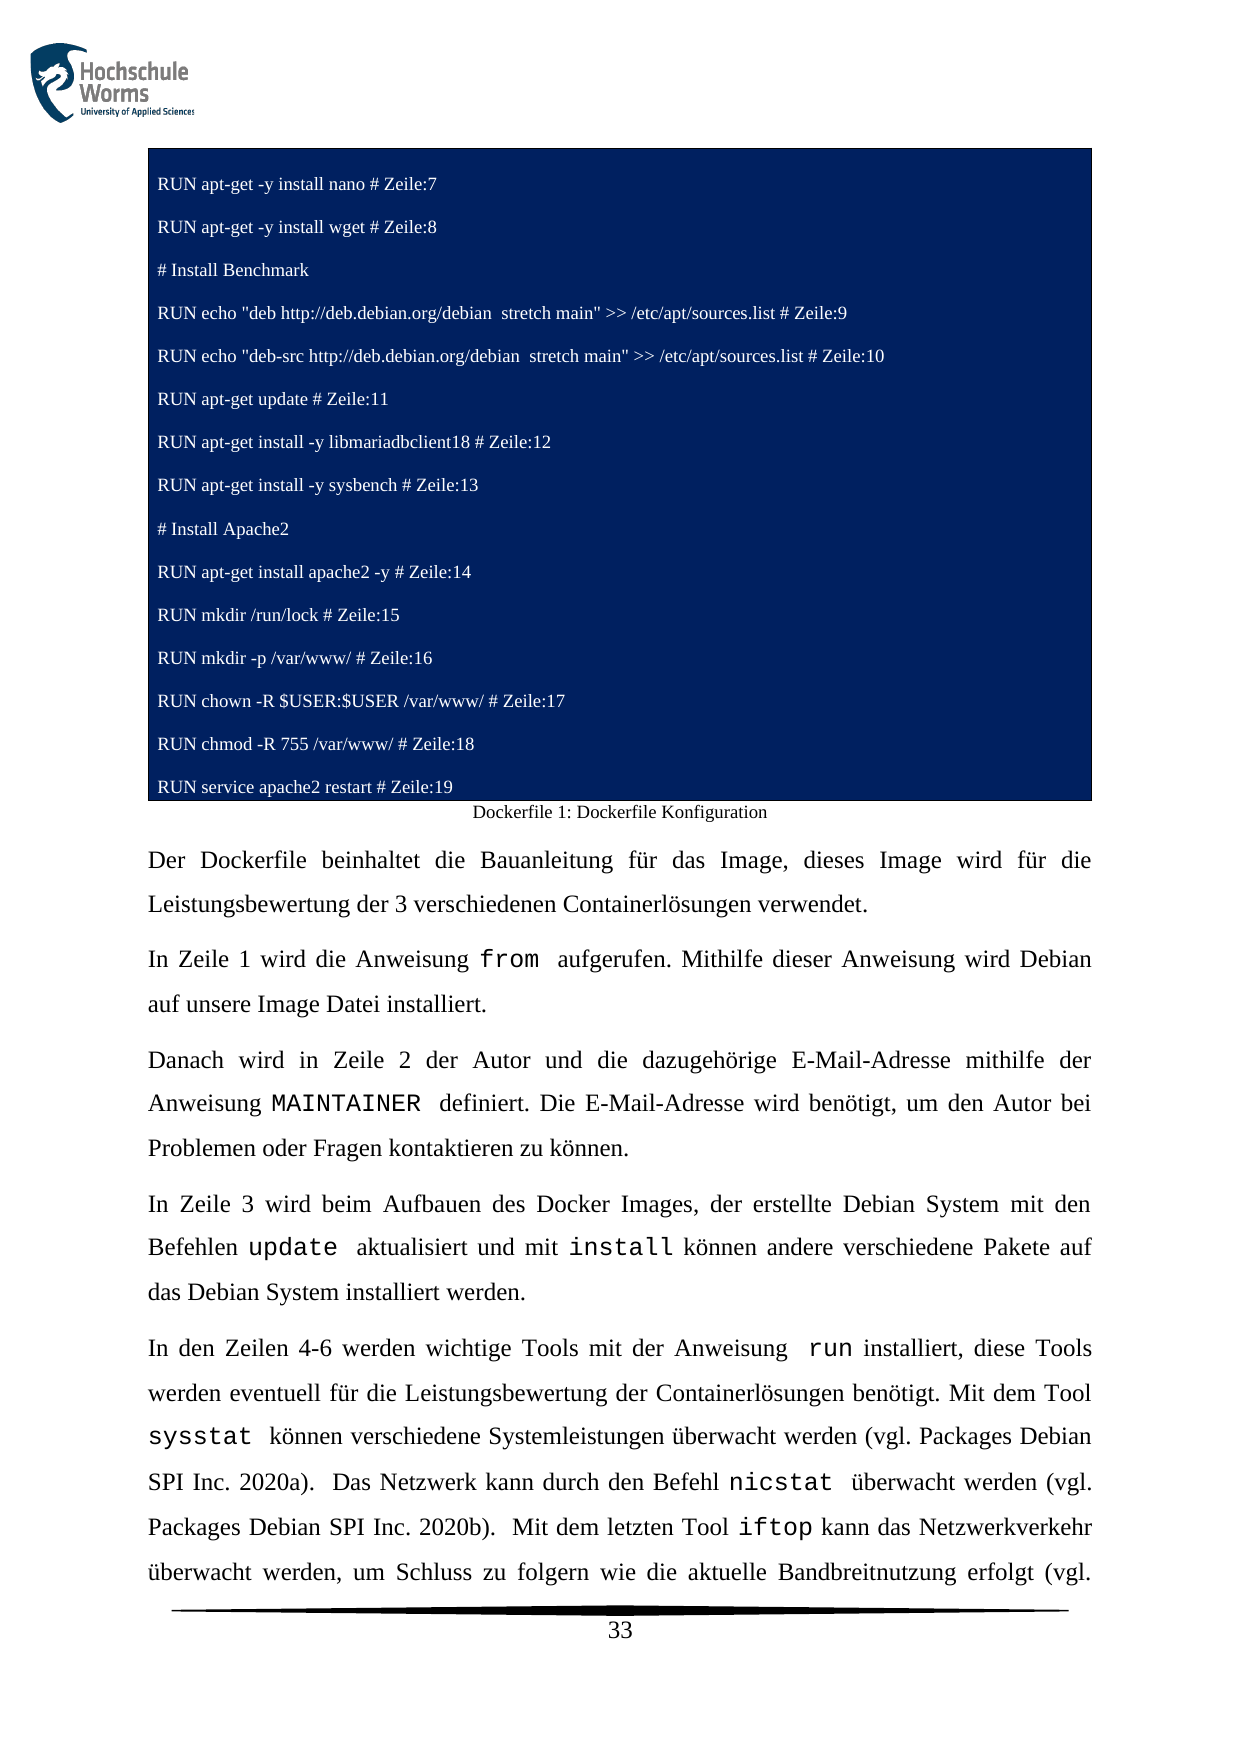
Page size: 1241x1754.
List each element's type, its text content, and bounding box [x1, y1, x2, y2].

text Dockerfile 1: Dockerfile Konfiguration [148, 801, 1092, 822]
text RUN echo "deb-src http://deb.debian.org/debian stretch main" >> /etc/apt/sources.list # Zeile:10 [149, 342, 1091, 363]
text RUN apt-get -y install nano # Zeile:7 [149, 169, 1091, 191]
text Danach wird in Zeile 2 der Autor und die dazugehörige E-Mail-Adresse mithilfe der Anweisung MAINTAINER definiert. Die E-Mail-Adresse wird benötigt, um den Autor bei Problemen oder Fragen kontaktieren zu können. [148, 1045, 1092, 1162]
text RUN mkdir /run/lock # Zeile:15 [149, 601, 1091, 622]
text RUN mkdir -p /var/www/ # Zeile:16 [149, 644, 1091, 665]
text # Install Benchmark [149, 256, 1091, 277]
text RUN chown -R $USER:$USER /var/www/ # Zeile:17 [149, 687, 1091, 708]
text RUN apt-get install -y sysbench # Zeile:13 [149, 471, 1091, 493]
text RUN service apache2 restart # Zeile:19 [149, 773, 1091, 800]
text RUN apt-get update # Zeile:11 [149, 385, 1091, 406]
text In den Zeilen 4-6 werden wichtige Tools mit der Anweisung run installiert, diese Tools werden eventuell für die Leistungsbewertung der Containerlösungen benötigt. Mit dem Tool sysstat können verschiedene Systemleistungen überwacht werden (vgl. Packages Debian SPI Inc. 2020a). Das Netzwerk kann durch den Befehl nicstat überwacht werden (vgl. Packages Debian SPI Inc. 2020b). Mit dem letzten Tool iftop kann das Netzwerkverkehr überwacht werden, um Schluss zu folgern wie die aktuelle Bandbreitnutzung erfolgt (vgl. [148, 1333, 1092, 1586]
text RUN apt-get install apache2 -y # Zeile:14 [149, 557, 1091, 579]
text # Install Apache2 [149, 514, 1091, 536]
text RUN echo "deb http://deb.debian.org/debian stretch main" >> /etc/apt/sources.list # Zeile:9 [149, 299, 1091, 320]
text RUN apt-get install -y libmariadbclient18 # Zeile:12 [149, 428, 1091, 449]
text Der Dockerfile beinhaltet die Bauanleitung für das Image, dieses Image wird für die Leistungsbewertung der 3 verschiedenen Containerlösungen verwendet. [148, 846, 1092, 917]
text In Zeile 3 wird beim Aufbauen des Docker Images, der erstellte Debian System mit den Befehlen update aktualisiert und mit install können andere verschiedene Pakete auf das Debian System installiert werden. [148, 1189, 1092, 1306]
text RUN chmod -R 755 /var/www/ # Zeile:18 [149, 730, 1091, 751]
text RUN apt-get -y install wget # Zeile:8 [149, 212, 1091, 234]
text In Zeile 1 wird die Anweisung from aufgerufen. Mithilfe dieser Anweisung wird Debian auf unsere Image Datei installiert. [148, 944, 1092, 1018]
